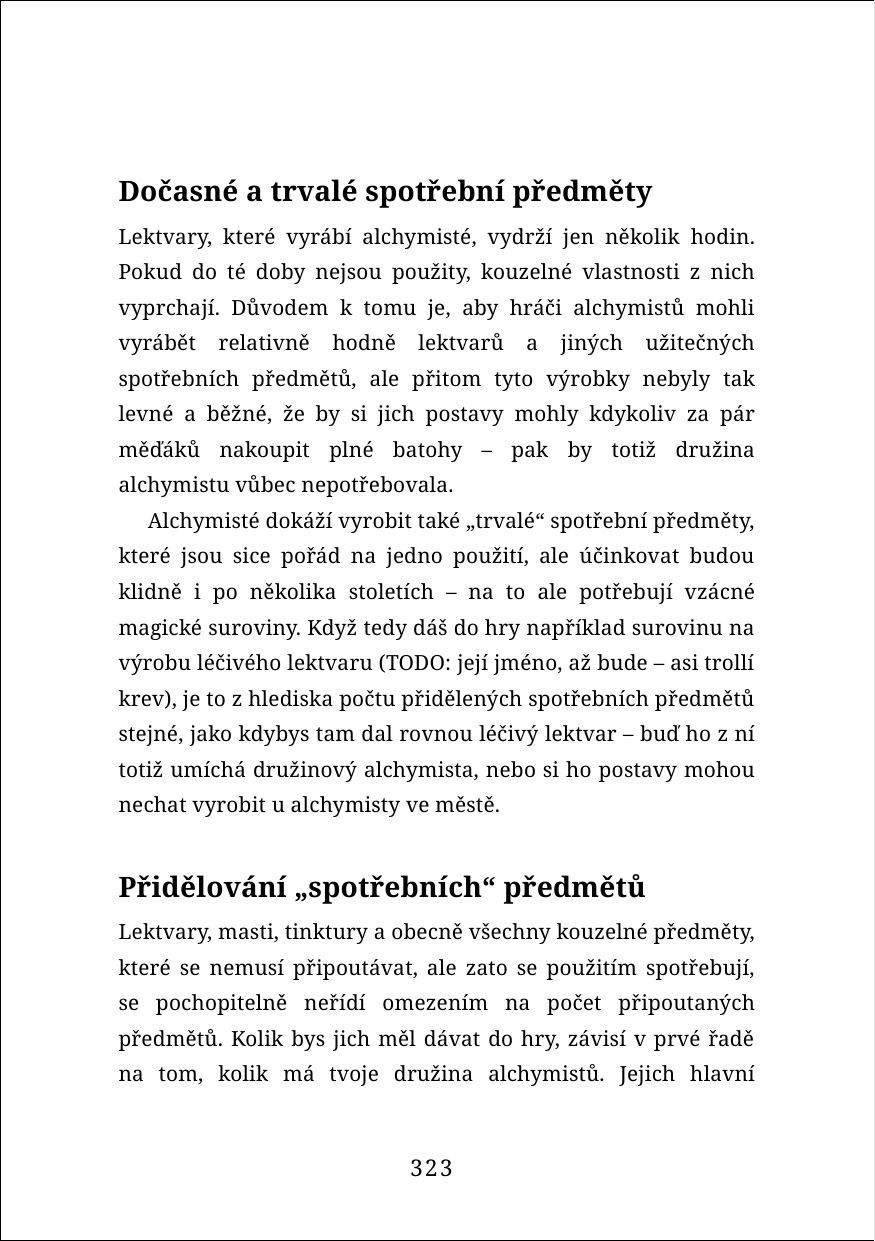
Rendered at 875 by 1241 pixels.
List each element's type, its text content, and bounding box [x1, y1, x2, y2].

text Lektvary, masti, tinktury a obecně všechny kouzelné předměty, které se nemusí připoutávat, ale zato se použitím spotřebují, se pochopitelně neřídí omezením na počet připoutaných předmětů. Kolik bys jich měl dávat do hry, závisí v prvé řadě na tom, kolik má tvoje družina alchymistů. Jejich hlavní [118, 917, 756, 1088]
text Lektvary, které vyrábí alchymisté, vydrží jen několik hodin. Pokud do té doby nejsou použity, kouzelné vlastnosti z nich vyprchají. Důvodem k tomu je, aby hráči alchymistů mohli vyrábět relativně hodně lektvarů a jiných užitečných spotřebních předmětů, ale přitom tyto výrobky nebyly tak levné a běžné, že by si jich postavy mohly kdykoliv za pár měďáků nakoupit plné batohy – pak by totiž družina alchymistu vůbec nepotřebovala. Alchymisté dokáží vyrobit také „trvalé“ spotřební předměty, které jsou sice pořád na jedno použití, ale účinkovat budou klidně i po několika stoletích – na to ale potřebují vzácné magické suroviny. Když tedy dáš do hry například surovinu na výrobu léčivého lektvaru (TODO: její jméno, až bude – asi trollí krev), je to z hlediska počtu přidělených spotřebních předmětů stejné, jako kdybys tam dal rovnou léčivý lektvar – buď ho z ní totiž umíchá družinový alchymista, nebo si ho postavy mohou nechat vyrobit u alchymisty ve městě. [118, 222, 756, 819]
subtitle Přidělování „spotřebních“ předmětů [118, 867, 756, 905]
subtitle Dočasné a trvalé spotřební předměty [118, 172, 756, 210]
